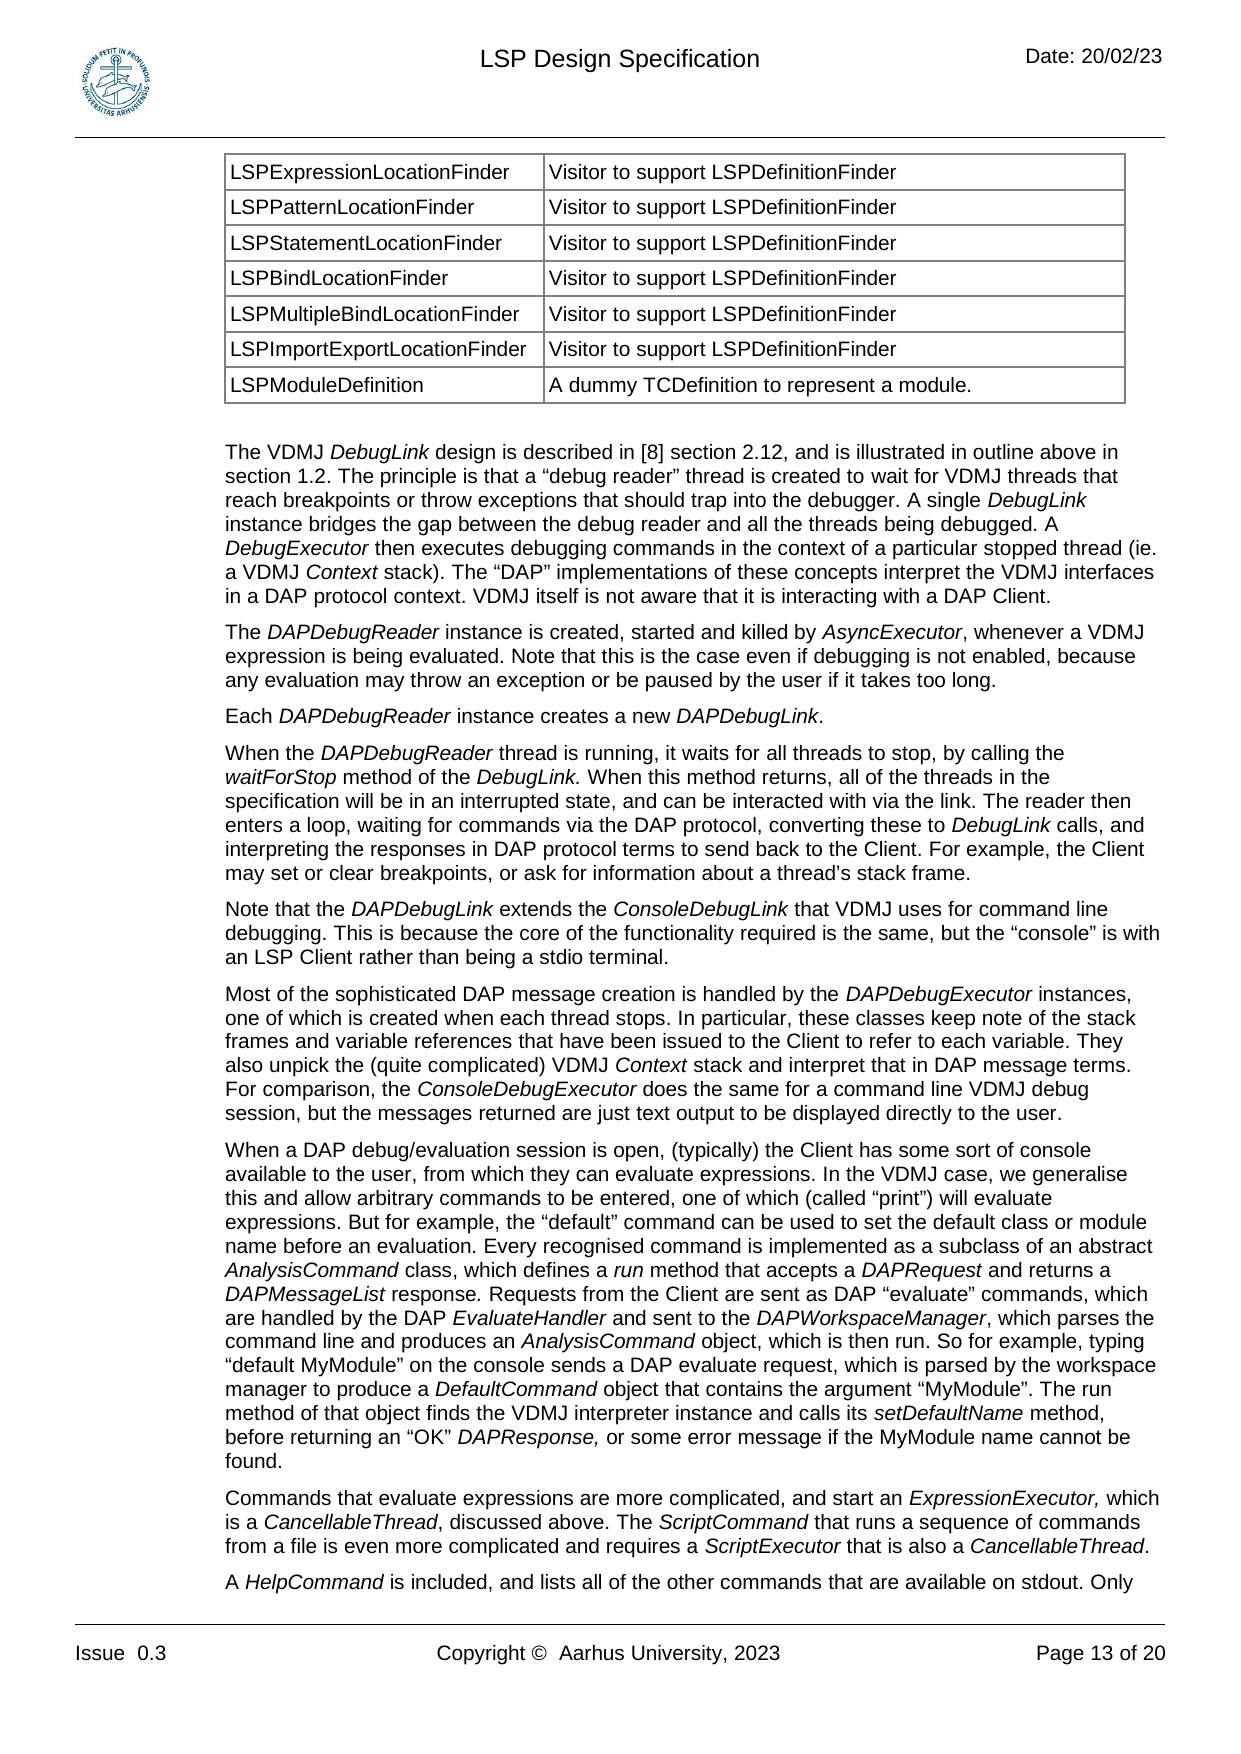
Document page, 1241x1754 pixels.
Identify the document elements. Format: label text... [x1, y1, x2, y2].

table_cell Visitor to support LSPDefinitionFinder [545, 262, 1124, 295]
text Commands that evaluate expressions are more complicated, and start an ExpressionExecutor, which is a CancellableThread, discussed above. The ScriptCommand that runs a sequence of commands from a file is even more complicated and requires a ScriptExecutor that is also a CancellableThread. [225, 1486, 1165, 1558]
text Note that the DAPDebugLink extends the ConsoleDebugLink that VDMJ uses for command line debugging. This is because the core of the functionality required is the same, but the “console” is with an LSP Client rather than being a stdio terminal. [225, 897, 1165, 969]
table_cell LSPImportExportLocationFinder [226, 333, 543, 366]
table_cell LSPMultipleBindLocationFinder [226, 297, 543, 331]
table_cell Visitor to support LSPDefinitionFinder [545, 226, 1124, 259]
table_cell Visitor to support LSPDefinitionFinder [545, 191, 1124, 224]
text The DAPDebugReader instance is created, started and killed by AsyncExecutor, whenever a VDMJ expression is being evaluated. Note that this is the case even if debugging is not enabled, because any evaluation may throw an exception or be paused by the user if it takes too long. [225, 620, 1165, 692]
text When a DAP debug/evaluation session is open, (typically) the Client has some sort of console available to the user, from which they can evaluate expressions. In the VDMJ case, we generalise this and allow arbitrary commands to be entered, one of which (called “print”) will evaluate expressions. But for example, the “default” command can be used to set the default class or module name before an evaluation. Every recognised command is implemented as a subclass of an abstract AnalysisCommand class, which defines a run method that accepts a DAPRequest and returns a DAPMessageList response. Requests from the Client are sent as DAP “evaluate” commands, which are handled by the DAP EvaluateHandler and sent to the DAPWorkspaceManager, which parses the command line and produces an AnalysisCommand object, which is then run. So for example, typing “default MyModule” on the console sends a DAP evaluate request, which is parsed by the workspace manager to produce a DefaultCommand object that contains the argument “MyModule”. The run method of that object finds the VDMJ interpreter instance and calls its setDefaultName method, before returning an “OK” DAPResponse, or some error message if the MyModule name cannot be found. [225, 1138, 1165, 1473]
picture [78, 44, 153, 120]
text The VDMJ DebugLink design is described in [8] section 2.12, and is illustrated in outline above in section 1.2. The principle is that a “debug reader” thread is created to wait for VDMJ threads that reach breakpoints or throw exceptions that should trap into the debugger. A single DebugLink instance bridges the gap between the debug reader and all the threads being debugged. A DebugExecutor then executes debugging commands in the context of a particular stopped thread (ie. a VDMJ Context stack). The “DAP” implementations of these concepts interpret the VDMJ interfaces in a DAP protocol context. VDMJ itself is not aware that it is interacting with a DAP Client. [225, 440, 1165, 608]
table_cell LSPBindLocationFinder [226, 262, 543, 295]
table_cell LSPStatementLocationFinder [226, 226, 543, 259]
text Most of the sophisticated DAP message creation is handled by the DAPDebugExecutor instances, one of which is created when each thread stops. In particular, these classes keep note of the stack frames and variable references that have been issued to the Client to refer to each variable. They also unpick the (quite complicated) VDMJ Context stack and interpret that in DAP message terms. For comparison, the ConsoleDebugExecutor does the same for a command line VDMJ debug session, but the messages returned are just text output to be displayed directly to the user. [225, 982, 1165, 1126]
table_cell A dummy TCDefinition to represent a module. [545, 368, 1124, 402]
table_cell LSPModuleDefinition [226, 368, 543, 402]
text When the DAPDebugReader thread is running, it waits for all threads to stop, by calling the waitForStop method of the DebugLink. When this method returns, all of the threads in the specification will be in an interrupted state, and can be interacted with via the link. The reader then enters a loop, waiting for commands via the DAP protocol, converting these to DebugLink calls, and interpreting the responses in DAP protocol terms to send back to the Client. For example, the Client may set or clear breakpoints, or ask for information about a thread’s stack frame. [225, 741, 1165, 885]
table_cell Visitor to support LSPDefinitionFinder [545, 297, 1124, 331]
table_cell LSPPatternLocationFinder [226, 191, 543, 224]
text Each DAPDebugReader instance creates a new DAPDebugLink. [225, 705, 1165, 729]
table_cell LSPExpressionLocationFinder [226, 155, 543, 188]
table_cell Visitor to support LSPDefinitionFinder [545, 333, 1124, 366]
table_cell Visitor to support LSPDefinitionFinder [545, 155, 1124, 188]
text A HelpCommand is included, and lists all of the other commands that are available on stdout. Only [225, 1570, 1165, 1594]
